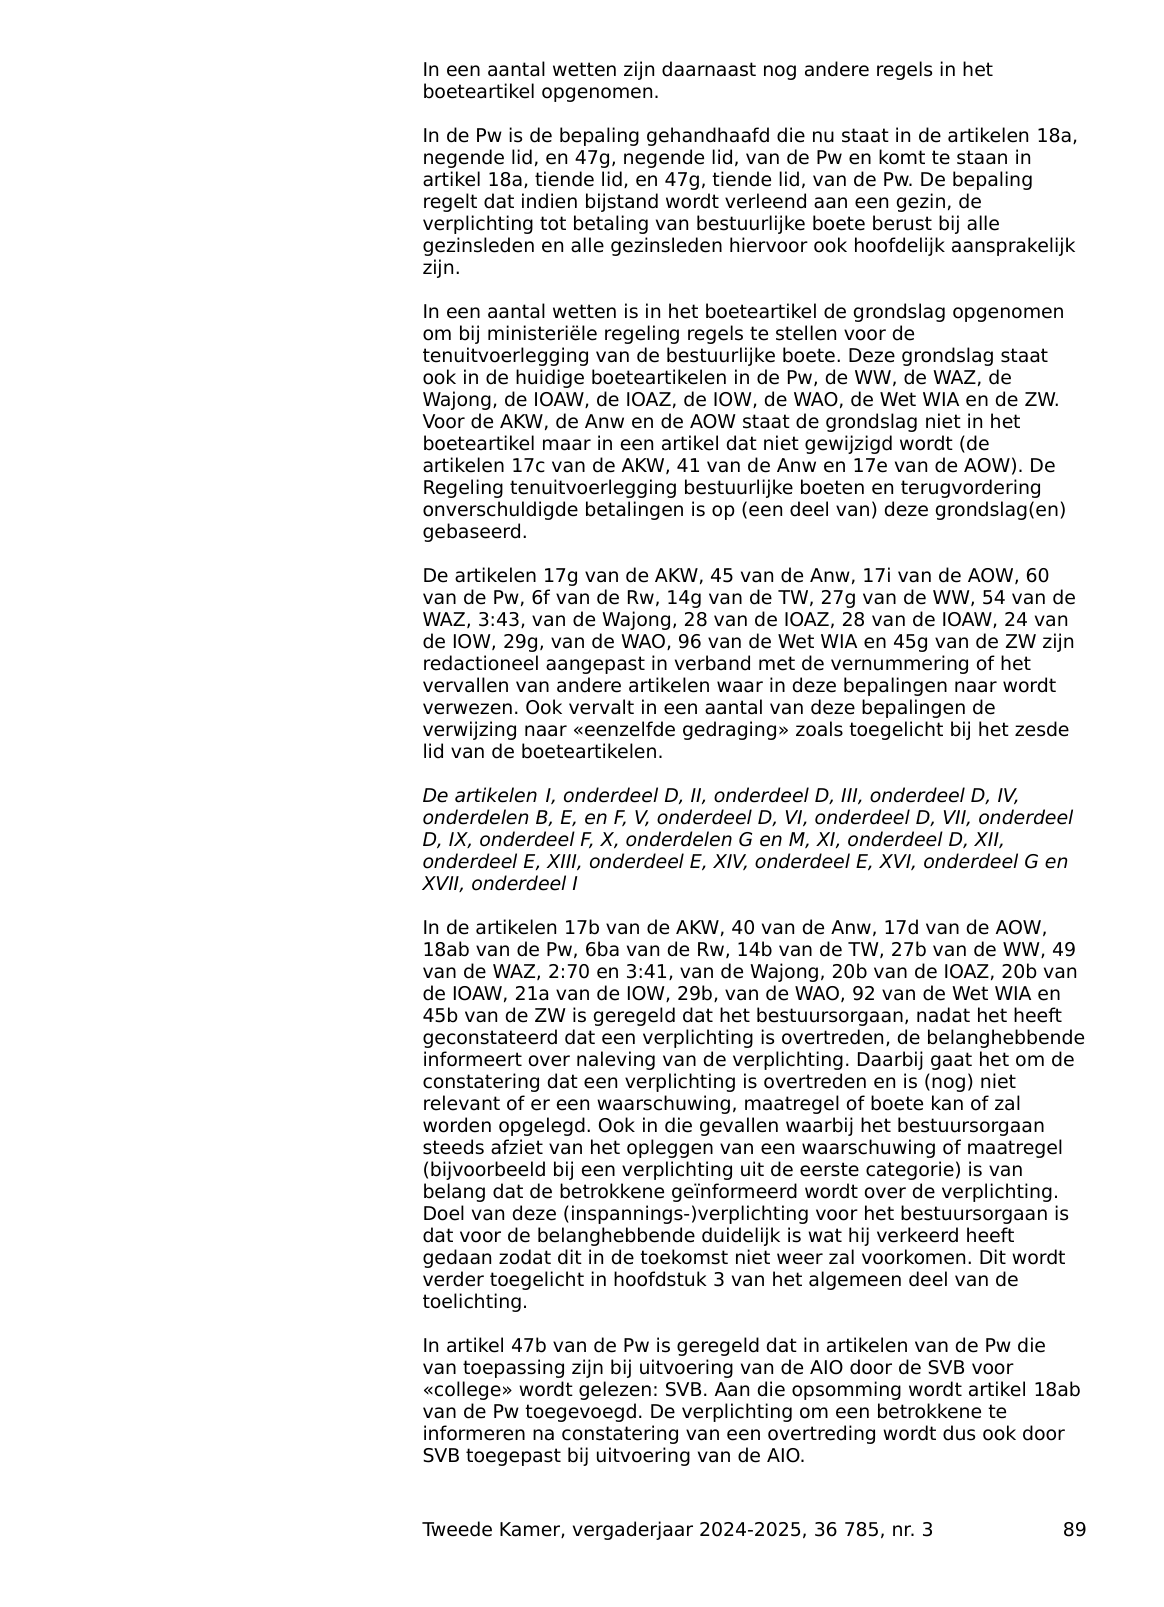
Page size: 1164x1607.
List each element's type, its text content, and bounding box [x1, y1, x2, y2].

text In de artikelen 17b van de AKW, 40 van de Anw, 17d van de AOW, 18ab van de Pw, 6ba van de Rw, 14b van de TW, 27b van de WW, 49 van de WAZ, 2:70 en 3:41, van de Wajong, 20b van de IOAZ, 20b van de IOAW, 21a van de IOW, 29b, van de WAO, 92 van de Wet WIA en 45b van de ZW is geregeld dat het bestuursorgaan, nadat het heeft geconstateerd dat een verplichting is overtreden, de belanghebbende informeert over naleving van de verplichting. Daarbij gaat het om de constatering dat een verplichting is overtreden en is (nog) niet relevant of er een waarschuwing, maatregel of boete kan of zal worden opgelegd. Ook in die gevallen waarbij het bestuursorgaan steeds afziet van het opleggen van een waarschuwing of maatregel (bijvoorbeeld bij een verplichting uit de eerste categorie) is van belang dat de betrokkene geïnformeerd wordt over de verplichting. Doel van deze (inspannings-)verplichting voor het bestuursorgaan is dat voor de belanghebbende duidelijk is wat hij verkeerd heeft gedaan zodat dit in de toekomst niet weer zal voorkomen. Dit wordt verder toegelicht in hoofdstuk 3 van het algemeen deel van de toelichting. [422, 917, 1087, 1313]
text In een aantal wetten zijn daarnaast nog andere regels in het boeteartikel opgenomen. [422, 59, 1087, 103]
text In een aantal wetten is in het boeteartikel de grondslag opgenomen om bij ministeriële regeling regels te stellen voor de tenuitvoerlegging van de bestuurlijke boete. Deze grondslag staat ook in de huidige boeteartikelen in de Pw, de WW, de WAZ, de Wajong, de IOAW, de IOAZ, de IOW, de WAO, de Wet WIA en de ZW. Voor de AKW, de Anw en de AOW staat de grondslag niet in het boeteartikel maar in een artikel dat niet gewijzigd wordt (de artikelen 17c van de AKW, 41 van de Anw en 17e van de AOW). De Regeling tenuitvoerlegging bestuurlijke boeten en terugvordering onverschuldigde betalingen is op (een deel van) deze grondslag(en) gebaseerd. [422, 301, 1087, 543]
text De artikelen 17g van de AKW, 45 van de Anw, 17i van de AOW, 60 van de Pw, 6f van de Rw, 14g van de TW, 27g van de WW, 54 van de WAZ, 3:43, van de Wajong, 28 van de IOAZ, 28 van de IOAW, 24 van de IOW, 29g, van de WAO, 96 van de Wet WIA en 45g van de ZW zijn redactioneel aangepast in verband met de vernummering of het vervallen van andere artikelen waar in deze bepalingen naar wordt verwezen. Ook vervalt in een aantal van deze bepalingen de verwijzing naar «eenzelfde gedraging» zoals toegelicht bij het zesde lid van de boeteartikelen. [422, 565, 1087, 763]
text In de Pw is de bepaling gehandhaafd die nu staat in de artikelen 18a, negende lid, en 47g, negende lid, van de Pw en komt te staan in artikel 18a, tiende lid, en 47g, tiende lid, van de Pw. De bepaling regelt dat indien bijstand wordt verleend aan een gezin, de verplichting tot betaling van bestuurlijke boete berust bij alle gezinsleden en alle gezinsleden hiervoor ook hoofdelijk aansprakelijk zijn. [422, 125, 1087, 279]
text In artikel 47b van de Pw is geregeld dat in artikelen van de Pw die van toepassing zijn bij uitvoering van de AIO door de SVB voor «college» wordt gelezen: SVB. Aan die opsomming wordt artikel 18ab van de Pw toegevoegd. De verplichting om een betrokkene te informeren na constatering van een overtreding wordt dus ook door SVB toegepast bij uitvoering van de AIO. [422, 1335, 1087, 1467]
subtitle De artikelen I, onderdeel D, II, onderdeel D, III, onderdeel D, IV, onderdelen B, E, en F, V, onderdeel D, VI, onderdeel D, VII, onderdeel D, IX, onderdeel F, X, onderdelen G en M, XI, onderdeel D, XII, onderdeel E, XIII, onderdeel E, XIV, onderdeel E, XVI, onderdeel G en XVII, onderdeel I [422, 785, 1087, 895]
